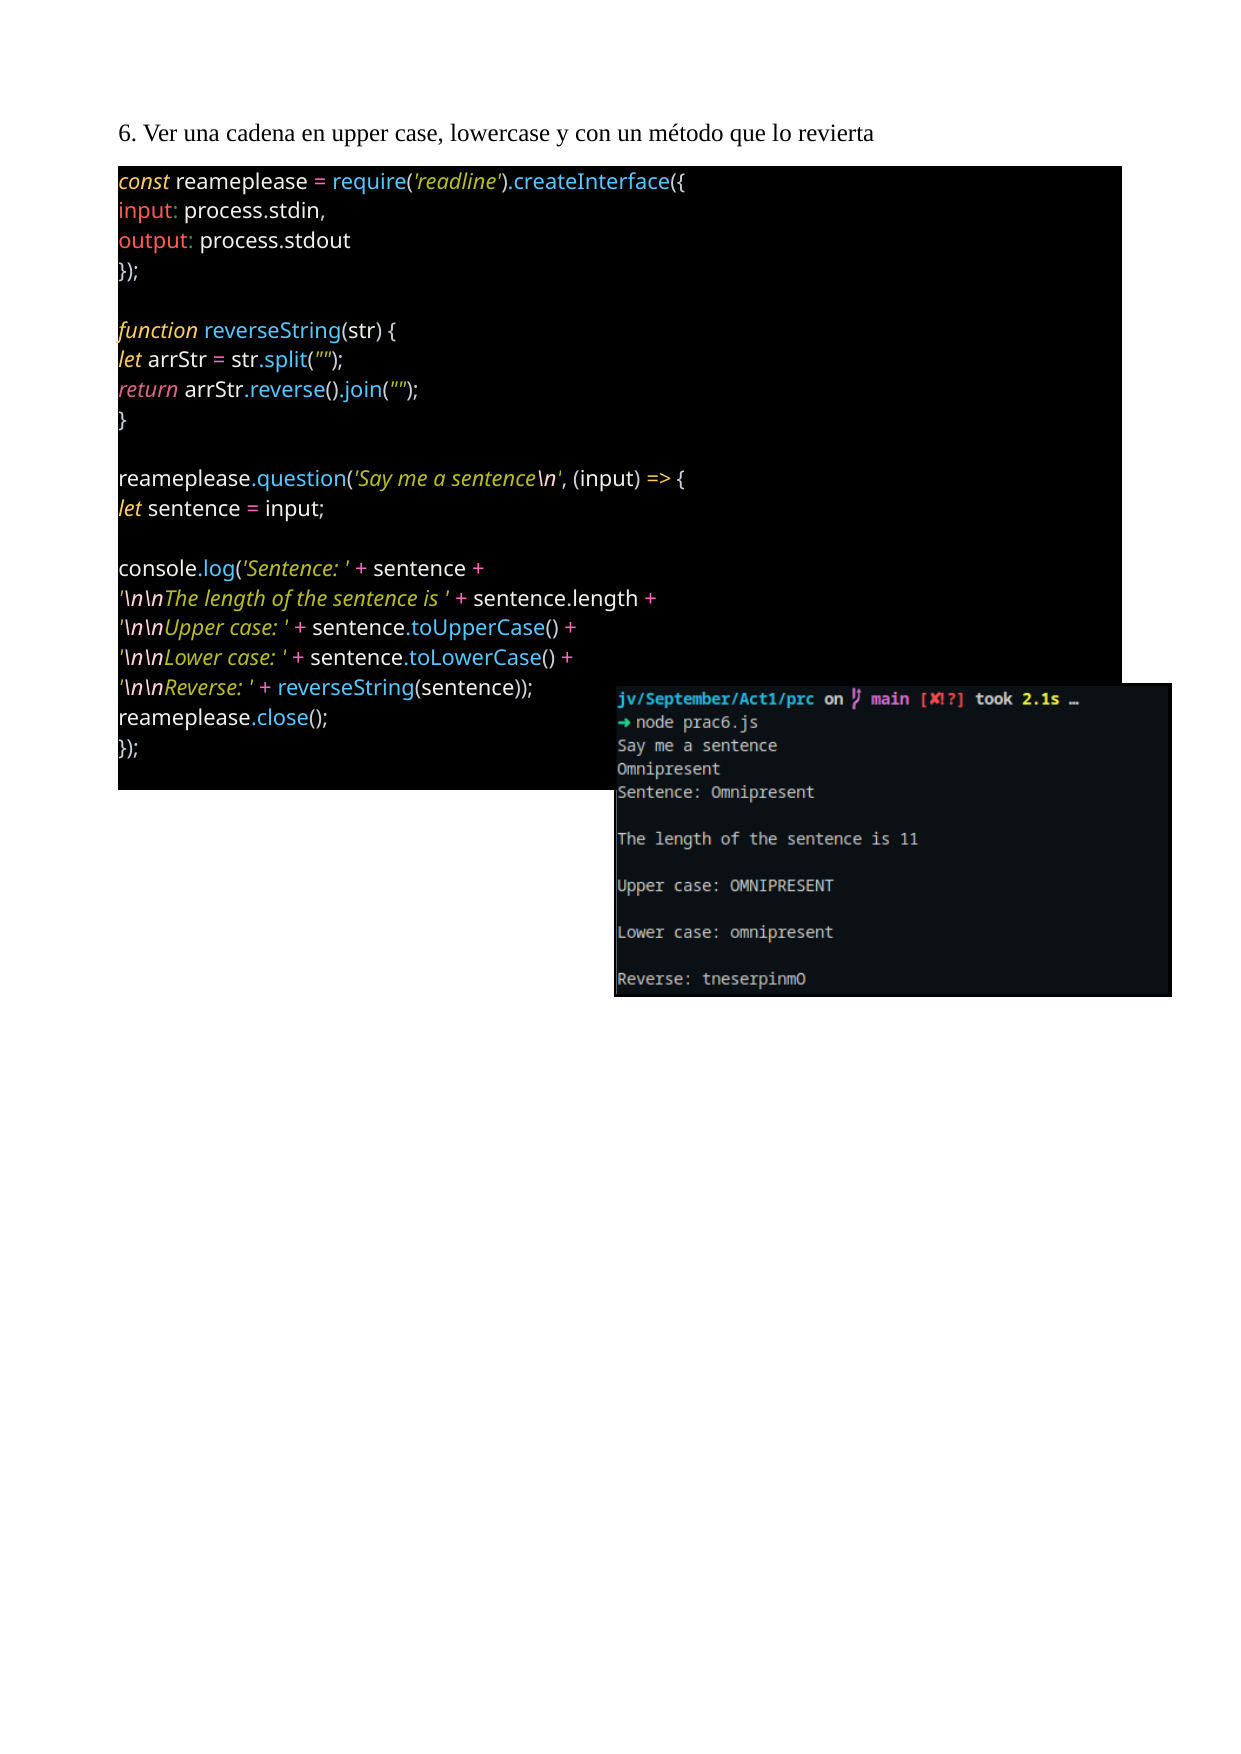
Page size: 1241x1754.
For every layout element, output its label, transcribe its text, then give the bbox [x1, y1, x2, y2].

table_header const reameplease = require('readline').createInterface({ input: process.stdin, output: process.stdout }); function reverseString(str) { let arrStr = str.split(""); return arrStr.reverse().join(""); } reameplease.question('Say me a sentence\n', (input) => { let sentence = input; console.log('Sentence: ' + sentence + '\n\nThe length of the sentence is ' + sentence.length + '\n\nUpper case: ' + sentence.toUpperCase() + '\n\nLower case: ' + sentence.toLowerCase() + '\n\nReverse: ' + reverseString(sentence)); reameplease.close(); }); [118, 166, 1122, 790]
picture [616, 686, 1169, 994]
text 6. Ver una cadena en upper case, lowercase y con un método que lo revierta [118, 118, 1122, 147]
